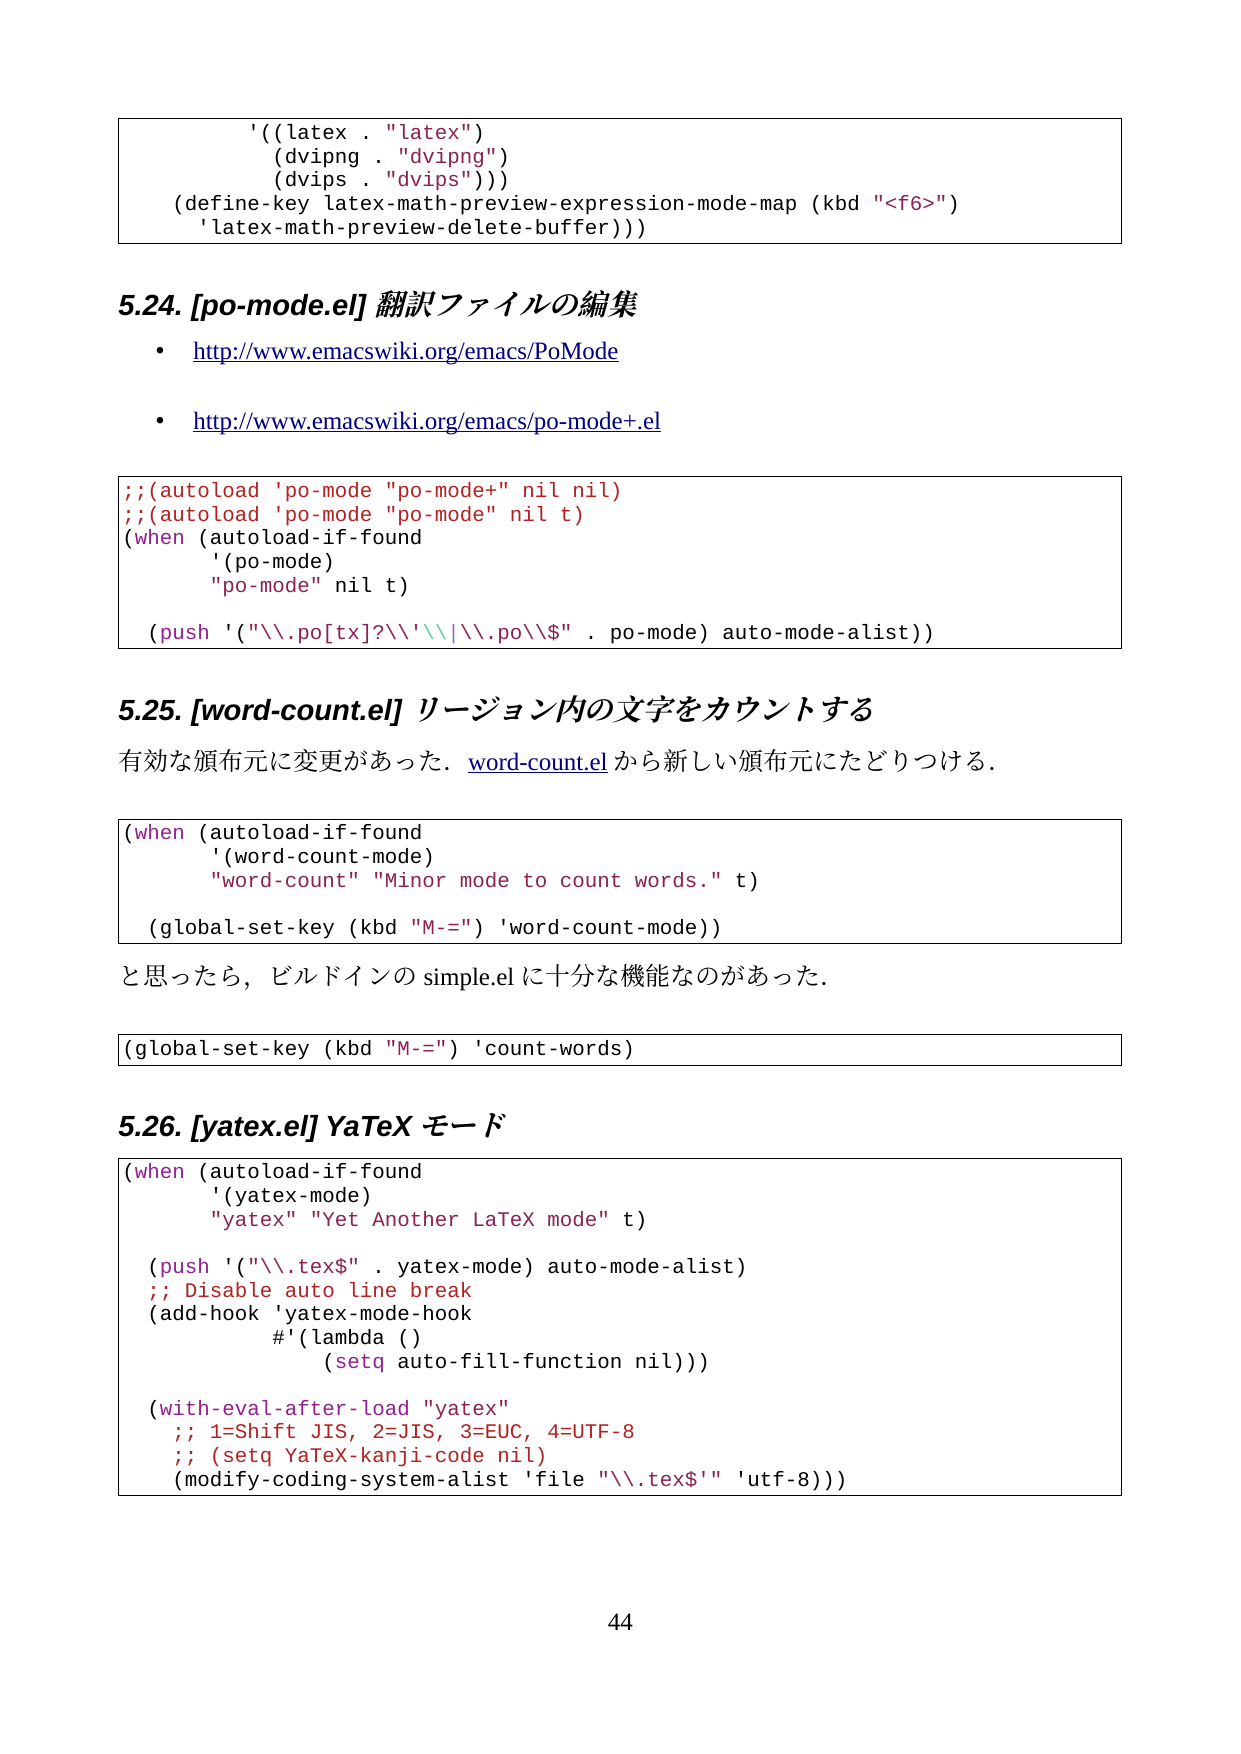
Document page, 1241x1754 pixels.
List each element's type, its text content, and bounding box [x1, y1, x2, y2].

list http://www.emacswiki.org/emacs/PoMode [156, 336, 1122, 393]
text (push '("\\.po[tx]?\\'\\|\\.po\\$" . po-mode) auto-mode-alist)) [119, 618, 1121, 648]
subtitle [yatex.el] YaTeXモード [118, 1103, 1122, 1145]
text "po-mode" nil t) [119, 571, 1121, 594]
text (define-key latex-math-preview-expression-mode-map (kbd "<f6>") [119, 189, 1121, 213]
text と思ったら，ビルドインの simple.el に十分な機能なのがあった． [118, 957, 1122, 1022]
text (dvips . "dvips"))) [119, 165, 1121, 189]
text (when (autoload-if-found [119, 1159, 1121, 1181]
text (add-hook 'yatex-mode-hook [119, 1299, 1121, 1323]
text ;;(autoload 'po-mode "po-mode+" nil nil) [119, 477, 1121, 500]
text 'latex-math-preview-delete-buffer))) [119, 213, 1121, 243]
text ;; 1=Shift JIS, 2=JIS, 3=EUC, 4=UTF-8 [119, 1418, 1121, 1441]
text "word-count" "Minor mode to count words." t) [119, 866, 1121, 889]
text (push '("\\.tex$" . yatex-mode) auto-mode-alist) [119, 1252, 1121, 1276]
list http://www.emacswiki.org/emacs/po-mode+.el [156, 406, 1122, 463]
text (global-set-key (kbd "M-=") 'count-words) [119, 1035, 1121, 1065]
text (modify-coding-system-alist 'file "\\.tex$'" 'utf-8))) [119, 1465, 1121, 1495]
text (with-eval-after-load "yatex" [119, 1394, 1121, 1418]
text ;; (setq YaTeX-kanji-code nil) [119, 1441, 1121, 1465]
text (global-set-key (kbd "M-=") 'word-count-mode)) [119, 913, 1121, 943]
text '(yatex-mode) [119, 1181, 1121, 1205]
subtitle [po-mode.el] 翻訳ファイルの編集 [118, 282, 1122, 323]
text ;;(autoload 'po-mode "po-mode" nil t) [119, 500, 1121, 523]
text ;; Disable auto line break [119, 1276, 1121, 1299]
text (dvipng . "dvipng") [119, 142, 1121, 165]
text "yatex" "Yet Another LaTeX mode" t) [119, 1205, 1121, 1228]
text '(word-count-mode) [119, 842, 1121, 866]
text '((latex . "latex") [119, 119, 1121, 142]
text #'(lambda () [119, 1323, 1121, 1347]
text (setq auto-fill-function nil))) [119, 1347, 1121, 1370]
subtitle [word-count.el] リージョン内の文字をカウントする [118, 687, 1122, 729]
text 有効な頒布元に変更があった．word-count.el から新しい頒布元にたどりつける． [118, 741, 1122, 806]
text (when (autoload-if-found [119, 523, 1121, 547]
text (when (autoload-if-found [119, 820, 1121, 842]
text '(po-mode) [119, 547, 1121, 571]
